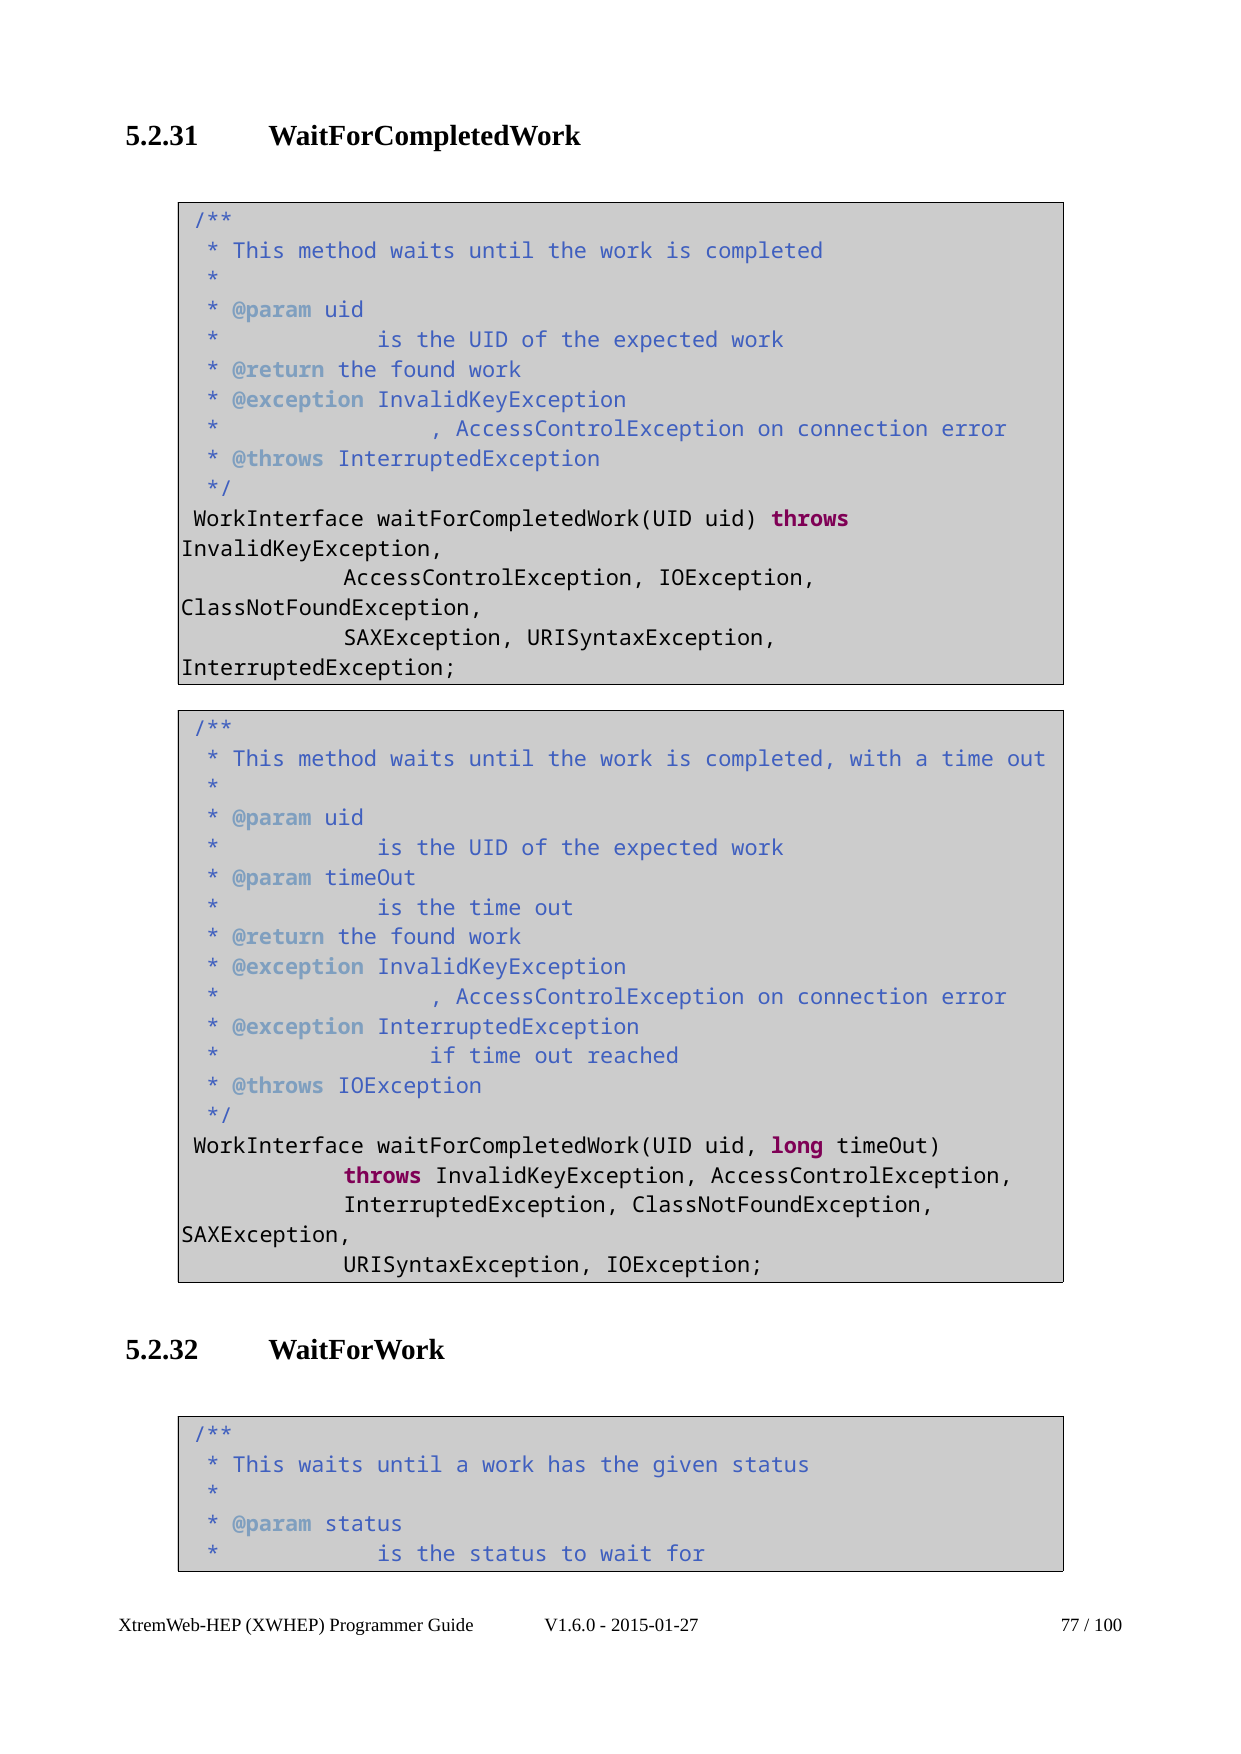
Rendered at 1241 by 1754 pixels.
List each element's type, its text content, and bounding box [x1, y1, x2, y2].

text * is the UID of the expected work [179, 321, 1063, 351]
subtitle WaitForCompletedWork [118, 118, 1122, 152]
text * @exception InterruptedException [179, 1008, 1063, 1037]
text /** [179, 711, 1063, 739]
text * @exception InvalidKeyException [179, 381, 1063, 410]
text * is the time out [179, 888, 1063, 918]
text * [179, 1475, 1063, 1505]
text * @param uid [179, 799, 1063, 829]
text /** [179, 203, 1063, 232]
text URISyntaxException, IOException; [179, 1246, 1063, 1282]
text WorkInterface waitForCompletedWork(UID uid) throws InvalidKeyException, [179, 500, 1063, 559]
text */ [179, 470, 1063, 500]
text * [179, 261, 1063, 291]
text * This method waits until the work is completed [179, 232, 1063, 261]
text SAXException, URISyntaxException, InterruptedException; [179, 619, 1063, 684]
text * @param status [179, 1505, 1063, 1535]
text WorkInterface waitForCompletedWork(UID uid, long timeOut) [179, 1127, 1063, 1157]
text * @throws IOException [179, 1067, 1063, 1097]
text AccessControlException, IOException, ClassNotFoundException, [179, 559, 1063, 619]
subtitle WaitForWork [118, 1332, 1122, 1366]
text * , AccessControlException on connection error [179, 978, 1063, 1008]
text * This waits until a work has the given status [179, 1446, 1063, 1475]
text * , AccessControlException on connection error [179, 410, 1063, 440]
text * is the status to wait for [179, 1535, 1063, 1571]
text * if time out reached [179, 1037, 1063, 1067]
text /** [179, 1417, 1063, 1446]
text * @throws InterruptedException [179, 440, 1063, 470]
text InterruptedException, ClassNotFoundException, SAXException, [179, 1186, 1063, 1246]
text * @return the found work [179, 351, 1063, 381]
text */ [179, 1097, 1063, 1127]
text * [179, 769, 1063, 799]
text * This method waits until the work is completed, with a time out [179, 739, 1063, 769]
text throws InvalidKeyException, AccessControlException, [179, 1157, 1063, 1186]
text * @param timeOut [179, 859, 1063, 888]
text * is the UID of the expected work [179, 829, 1063, 859]
text * @return the found work [179, 918, 1063, 948]
text * @exception InvalidKeyException [179, 948, 1063, 978]
text * @param uid [179, 291, 1063, 321]
